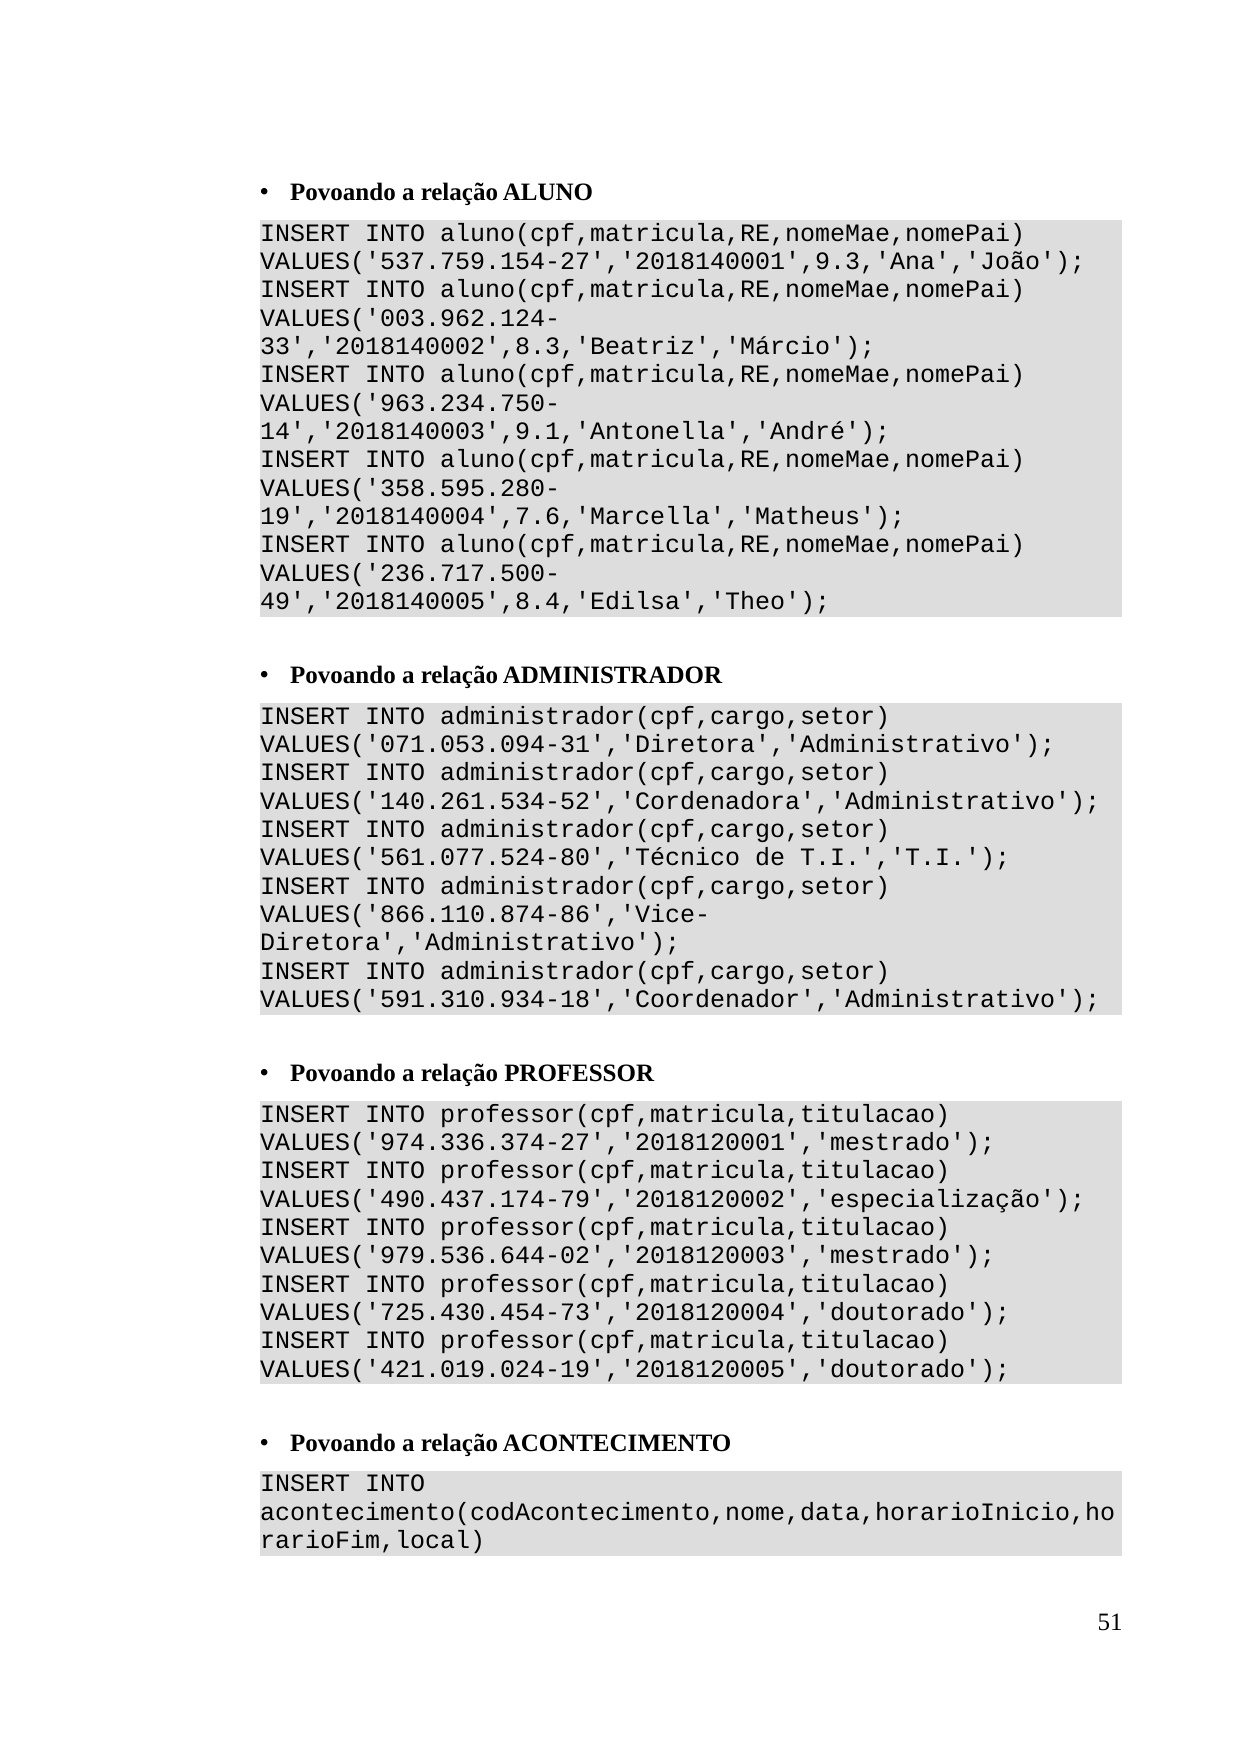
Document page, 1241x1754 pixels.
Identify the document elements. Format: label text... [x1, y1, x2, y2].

text VALUES('071.053.094-31','Diretora','Administrativo'); [260, 732, 1122, 760]
text VALUES('140.261.534-52','Cordenadora','Administrativo'); [260, 788, 1122, 817]
text INSERT INTO professor(cpf,matricula,titulacao) [260, 1271, 1122, 1299]
text VALUES('358.595.280-19','2018140004',7.6,'Marcella','Matheus'); [260, 475, 1122, 532]
text VALUES('561.077.524-80','Técnico de T.I.','T.I.'); [260, 845, 1122, 873]
text VALUES('236.717.500-49','2018140005',8.4,'Edilsa','Theo'); [260, 560, 1122, 617]
text VALUES('866.110.874-86','Vice-Diretora','Administrativo'); [260, 902, 1122, 958]
text INSERT INTO administrador(cpf,cargo,setor) [260, 703, 1122, 732]
text VALUES('490.437.174-79','2018120002','especialização'); [260, 1186, 1122, 1214]
text VALUES('003.962.124-33','2018140002',8.3,'Beatriz','Márcio'); [260, 305, 1122, 362]
text INSERT INTO aluno(cpf,matricula,RE,nomeMae,nomePai) [260, 447, 1122, 475]
text INSERT INTO administrador(cpf,cargo,setor) [260, 760, 1122, 788]
text INSERT INTO professor(cpf,matricula,titulacao) [260, 1214, 1122, 1243]
text INSERT INTO administrador(cpf,cargo,setor) [260, 873, 1122, 902]
text VALUES('591.310.934-18','Coordenador','Administrativo'); [260, 987, 1122, 1015]
list Povoando a relação ADMINISTRADOR [260, 660, 1122, 689]
text VALUES('963.234.750-14','2018140003',9.1,'Antonella','André'); [260, 390, 1122, 447]
text INSERT INTO professor(cpf,matricula,titulacao) [260, 1158, 1122, 1186]
text INSERT INTO administrador(cpf,cargo,setor) [260, 958, 1122, 987]
text VALUES('725.430.454-73','2018120004','doutorado'); [260, 1299, 1122, 1328]
text VALUES('537.759.154-27','2018140001',9.3,'Ana','João'); [260, 249, 1122, 277]
text VALUES('974.336.374-27','2018120001','mestrado'); [260, 1129, 1122, 1158]
text VALUES('421.019.024-19','2018120005','doutorado'); [260, 1356, 1122, 1384]
text INSERT INTO aluno(cpf,matricula,RE,nomeMae,nomePai) [260, 532, 1122, 560]
text INSERT INTO administrador(cpf,cargo,setor) [260, 817, 1122, 845]
text INSERT INTO aluno(cpf,matricula,RE,nomeMae,nomePai) [260, 362, 1122, 390]
text INSERT INTO aluno(cpf,matricula,RE,nomeMae,nomePai) [260, 277, 1122, 305]
list Povoando a relação PROFESSOR [260, 1058, 1122, 1087]
text VALUES('979.536.644-02','2018120003','mestrado'); [260, 1243, 1122, 1271]
text INSERT INTO aluno(cpf,matricula,RE,nomeMae,nomePai) [260, 220, 1122, 249]
text INSERT INTO acontecimento(codAcontecimento,nome,data,horarioInicio,horarioFim,local) [260, 1471, 1122, 1556]
text INSERT INTO professor(cpf,matricula,titulacao) [260, 1101, 1122, 1129]
list Povoando a relação ALUNO [260, 177, 1122, 206]
text INSERT INTO professor(cpf,matricula,titulacao) [260, 1328, 1122, 1356]
list Povoando a relação ACONTECIMENTO [260, 1428, 1122, 1456]
